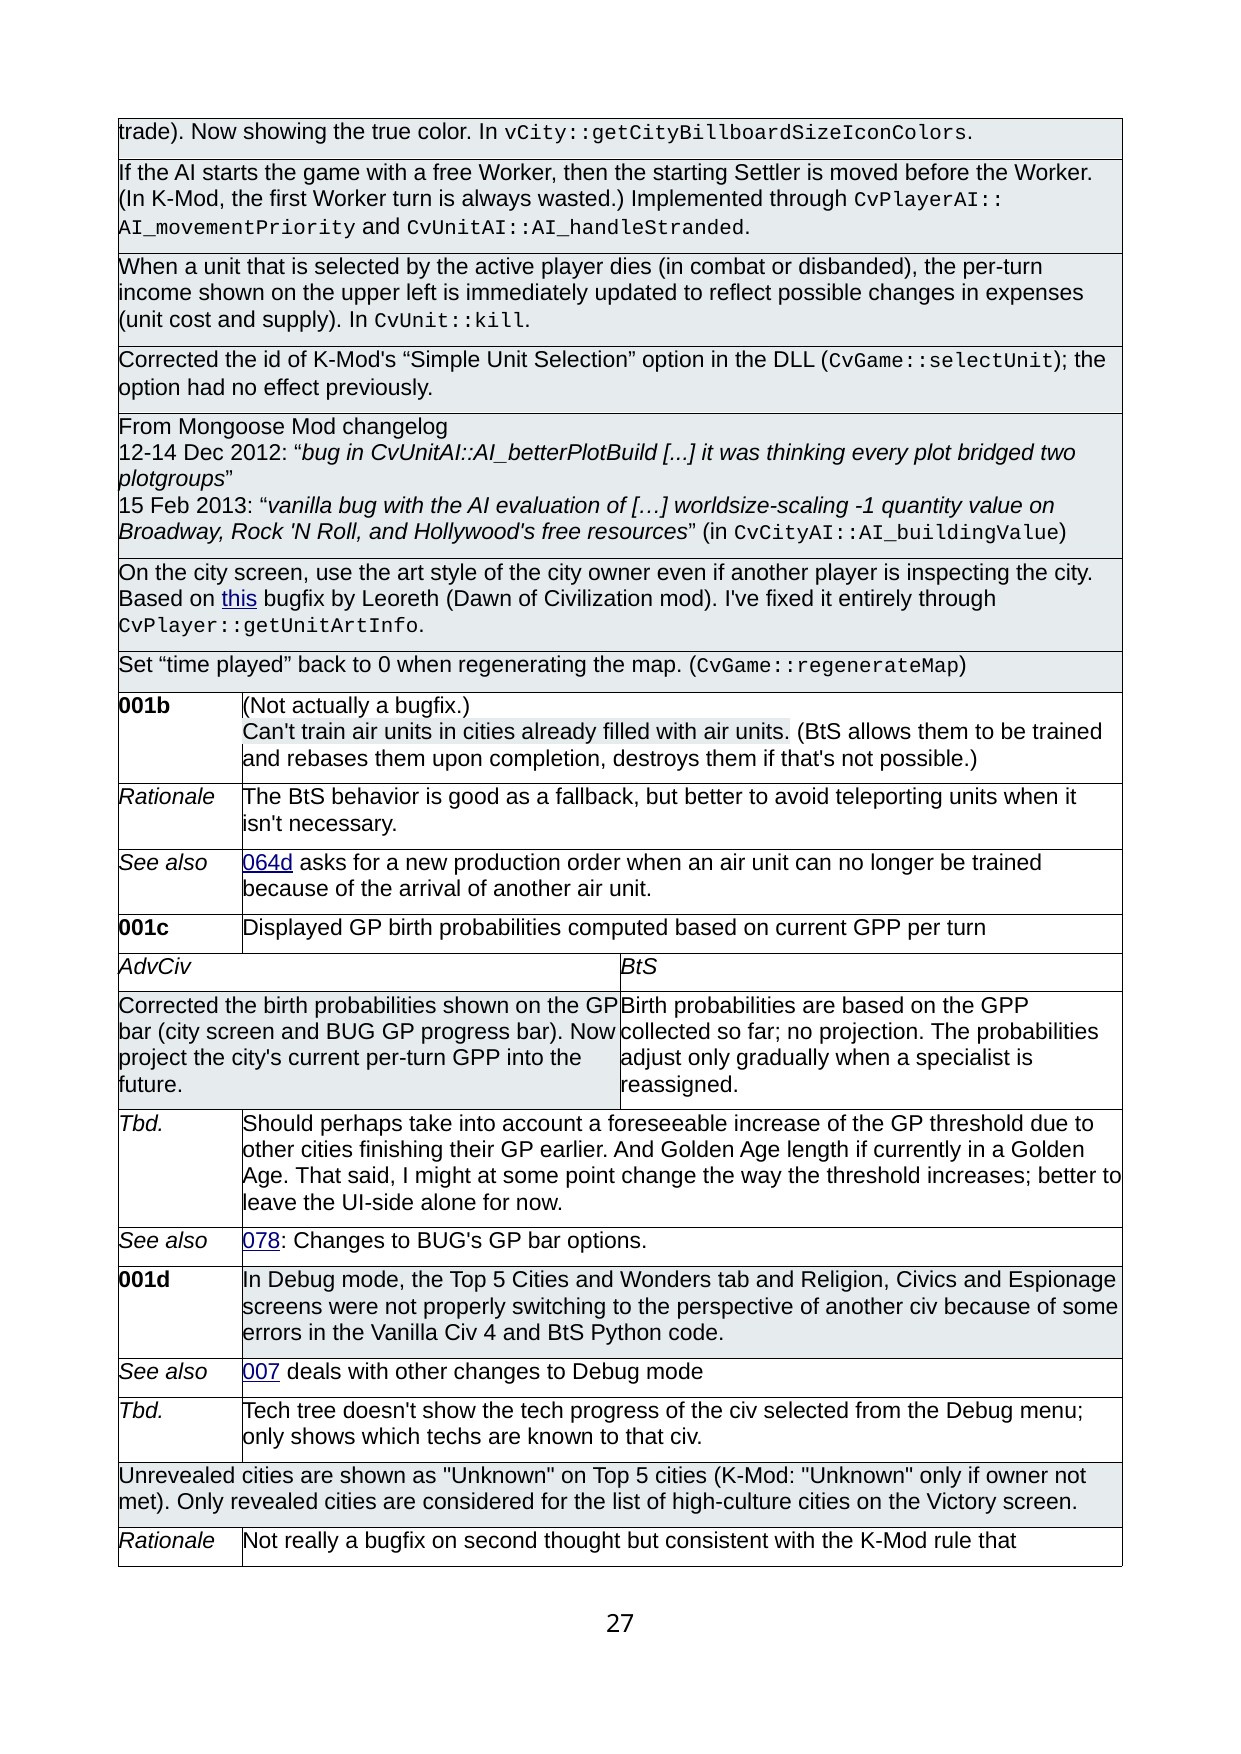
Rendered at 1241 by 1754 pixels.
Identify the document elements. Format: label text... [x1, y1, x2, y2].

table_cell 001b [119, 693, 242, 783]
table_cell trade). Now showing the true color. In vCity::getCityBillboardSizeIconColors. [119, 119, 1122, 158]
table_cell Should perhaps take into account a foreseeable increase of the GP threshold due to other cities finishing their GP earlier. And Golden Age length if currently in a Golden Age. That said, I might at some point change the way the threshold increases; better to leave the UI-side alone for now. [243, 1110, 1122, 1227]
table_cell BtS [621, 954, 1122, 991]
table_cell If the AI starts the game with a free Worker, then the starting Settler is moved before the Worker. (In K-Mod, the first Worker turn is always wasted.) Implemented through CvPlayerAI:: AI_movementPriority and CvUnitAI::AI_handleStranded. [119, 160, 1122, 253]
table_cell (Not actually a bugfix.) Can't train air units in cities already filled with air units. (BtS allows them to be trained and rebases them upon completion, destroys them if that's not possible.) [243, 693, 1122, 783]
table_cell Set “time played” back to 0 when regenerating the map. (CvGame::regenerateMap) [119, 652, 1122, 692]
table_cell See also [119, 1228, 242, 1266]
table_cell In Debug mode, the Top 5 Cities and Wonders tab and Religion, Civics and Espionage screens were not properly switching to the perspective of another civ because of some errors in the Vanilla Civ 4 and BtS Python code. [243, 1267, 1122, 1358]
table_cell 001d [119, 1267, 242, 1358]
table_cell Displayed GP birth probabilities computed based on current GPP per turn [243, 915, 1122, 952]
table_cell See also [119, 850, 242, 914]
table_cell 078: Changes to BUG's GP bar options. [243, 1228, 1122, 1266]
table_cell Not really a bugfix on second thought but consistent with the K-Mod rule that [243, 1528, 1122, 1566]
table_cell See also [119, 1359, 242, 1397]
table_cell When a unit that is selected by the active player dies (in combat or disbanded), the per-turn income shown on the upper left is immediately updated to reflect possible changes in expenses (unit cost and supply). In CvUnit::kill. [119, 254, 1122, 346]
table_cell Tbd. [119, 1398, 242, 1462]
table_cell Tbd. [119, 1110, 242, 1227]
table_cell 007 deals with other changes to Debug mode [243, 1359, 1122, 1397]
table_cell Unrevealed cities are shown as "Unknown" on Top 5 cities (K-Mod: "Unknown" only if owner not met). Only revealed cities are considered for the list of high-culture cities on the Victory screen. [119, 1463, 1122, 1527]
table_cell Rationale [119, 1528, 242, 1566]
table_cell AdvCiv [119, 954, 620, 991]
table_cell Corrected the birth probabilities shown on the GP bar (city screen and BUG GP progress bar). Now project the city's current per-turn GPP into the future. [119, 992, 620, 1109]
table_cell Corrected the id of K-Mod's “Simple Unit Selection” option in the DLL (CvGame::selectUnit); the option had no effect previously. [119, 347, 1122, 412]
table_cell Birth probabilities are based on the GPP collected so far; no projection. The probabilities adjust only gradually when a specialist is reassigned. [621, 992, 1122, 1109]
table_cell 001c [119, 915, 242, 952]
table_cell On the city screen, use the art style of the city owner even if another player is inspecting the city. Based on this bugfix by Leoreth (Dawn of Civilization mod). I've fixed it entirely through CvPlayer::getUnitArtInfo. [119, 559, 1122, 651]
table_cell Rationale [119, 784, 242, 848]
table_cell Tech tree doesn't show the tech progress of the civ selected from the Debug menu; only shows which techs are known to that civ. [243, 1398, 1122, 1462]
table_cell From Mongoose Mod changelog 12-14 Dec 2012: “bug in CvUnitAI::AI_betterPlotBuild [...] it was thinking every plot bridged two plotgroups” 15 Feb 2013: “vanilla bug with the AI evaluation of […] worldsize-scaling -1 quantity value on Broadway, Rock 'N Roll, and Hollywood's free resources” (in CvCityAI::AI_buildingValue) [119, 414, 1122, 558]
table_cell The BtS behavior is good as a fallback, but better to avoid teleporting units when it isn't necessary. [243, 784, 1122, 848]
table_cell 064d asks for a new production order when an air unit can no longer be trained because of the arrival of another air unit. [243, 850, 1122, 914]
